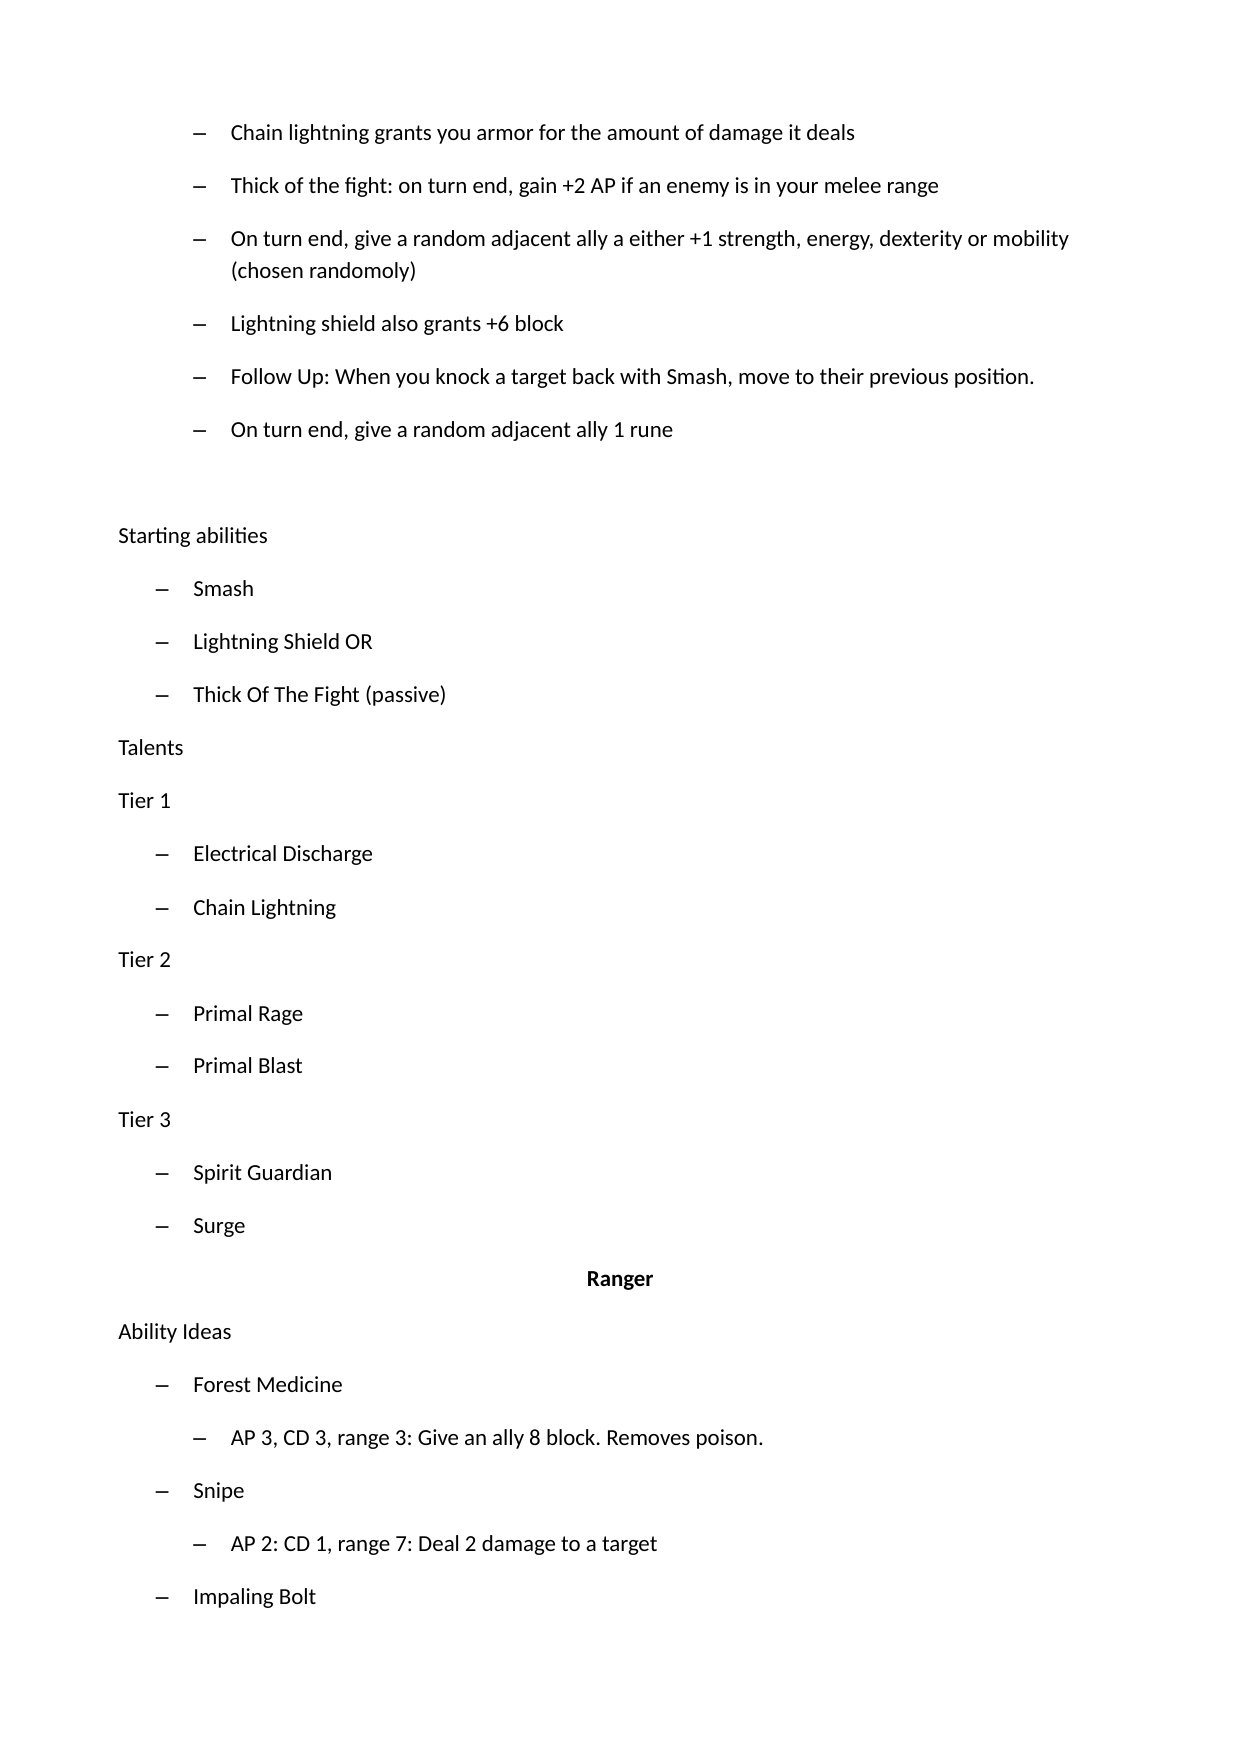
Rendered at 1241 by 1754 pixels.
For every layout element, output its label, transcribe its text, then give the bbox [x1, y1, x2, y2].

list Primal Blast [156, 1052, 1122, 1080]
text Starting abilities [118, 521, 1122, 549]
text Tier 1 [118, 787, 1122, 814]
list Spirit Guardian [156, 1158, 1122, 1186]
list Thick Of The Fight (passive) [156, 681, 1122, 708]
text Ability Ideas [118, 1317, 1122, 1345]
list Electrical Discharge [156, 839, 1122, 868]
list AP 2: CD 1, range 7: Deal 2 damage to a target [193, 1529, 1122, 1557]
list Chain lightning grants you armor for the amount of damage it deals [193, 118, 1122, 146]
text Ranger [118, 1264, 1122, 1292]
list Forest Medicine [156, 1370, 1122, 1398]
list Surge [156, 1211, 1122, 1239]
list Primal Rage [156, 999, 1122, 1027]
text Talents [118, 733, 1122, 762]
list Chain Lightning [156, 893, 1122, 921]
text Tier 3 [118, 1105, 1122, 1133]
list Thick of the fight: on turn end, gain +2 AP if an enemy is in your melee range [193, 171, 1122, 199]
list Lightning Shield OR [156, 627, 1122, 656]
text Tier 2 [118, 946, 1122, 974]
list On turn end, give a random adjacent ally 1 rune [193, 415, 1122, 443]
list Snipe [156, 1476, 1122, 1504]
list On turn end, give a random adjacent ally a either +1 strength, energy, dexterity or mobility (chosen randomoly) [193, 224, 1122, 284]
list Lightning shield also grants +6 block [193, 309, 1122, 337]
list AP 3, CD 3, range 3: Give an ally 8 block. Removes poison. [193, 1423, 1122, 1451]
list Smash [156, 574, 1122, 602]
list Impaling Bolt [156, 1582, 1122, 1610]
list Follow Up: When you knock a target back with Smash, move to their previous position. [193, 362, 1122, 390]
